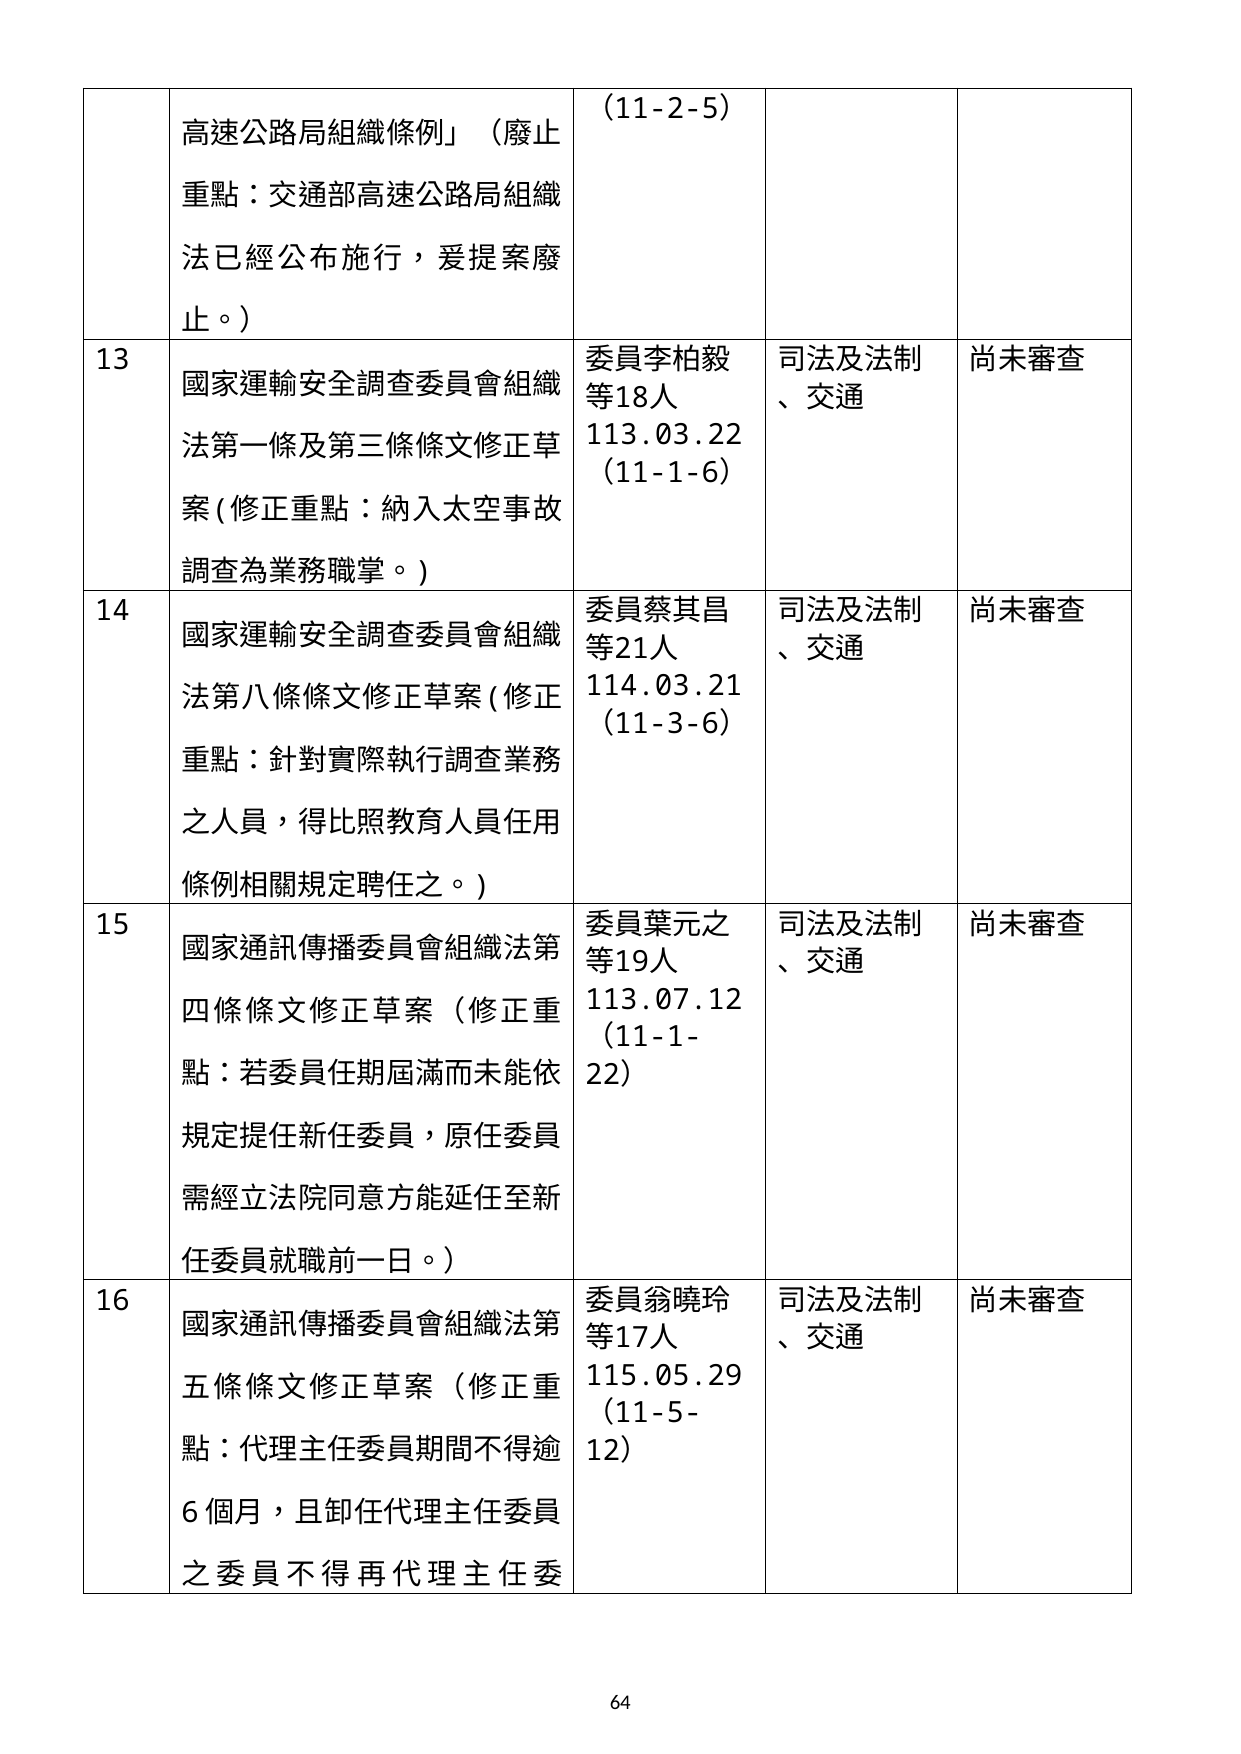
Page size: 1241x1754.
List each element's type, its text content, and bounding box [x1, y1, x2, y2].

table_cell 委員蔡其昌 等21人 114.03.21 （11-3-6） [574, 591, 765, 903]
table_cell [958, 89, 1131, 339]
table_cell 國家運輸安全調查委員會組織法第八條條文修正草案(修正重點：針對實際執行調查業務之人員，得比照教育人員任用條例相關規定聘任之。) [170, 591, 573, 903]
table_cell 13 [84, 340, 169, 590]
table_cell 尚未審查 [958, 340, 1131, 590]
table_cell 司法及法制、交通 [766, 591, 957, 903]
table_cell 委員翁曉玲 等17人 115.05.29 （11-5-12） [574, 1280, 765, 1593]
table_cell 高速公路局組織條例」（廢止重點：交通部高速公路局組織法已經公布施行，爰提案廢止。） [170, 89, 573, 339]
table_cell 14 [84, 591, 169, 903]
table_cell 尚未審查 [958, 1280, 1131, 1593]
table_cell 國家通訊傳播委員會組織法第四條條文修正草案（修正重點：若委員任期屆滿而未能依規定提任新任委員，原任委員需經立法院同意方能延任至新任委員就職前一日。） [170, 904, 573, 1279]
table_cell 國家運輸安全調查委員會組織法第一條及第三條條文修正草案(修正重點：納入太空事故調查為業務職掌。) [170, 340, 573, 590]
table_cell [766, 89, 957, 339]
table_cell 司法及法制、交通 [766, 904, 957, 1279]
table_cell 司法及法制、交通 [766, 1280, 957, 1593]
table_cell （11-2-5） [574, 89, 765, 339]
table_cell 國家通訊傳播委員會組織法第五條條文修正草案（修正重點：代理主任委員期間不得逾6個月，且卸任代理主任委員之委員不得再代理主任委 [170, 1280, 573, 1593]
table_cell 司法及法制、交通 [766, 340, 957, 590]
table_cell 委員葉元之 等19人 113.07.12 （11-1-22） [574, 904, 765, 1279]
table_cell 尚未審查 [958, 591, 1131, 903]
table_cell 尚未審查 [958, 904, 1131, 1279]
table_cell 15 [84, 904, 169, 1279]
table_cell 16 [84, 1280, 169, 1593]
table_cell 委員李柏毅 等18人 113.03.22 （11-1-6） [574, 340, 765, 590]
table_cell [84, 89, 169, 339]
